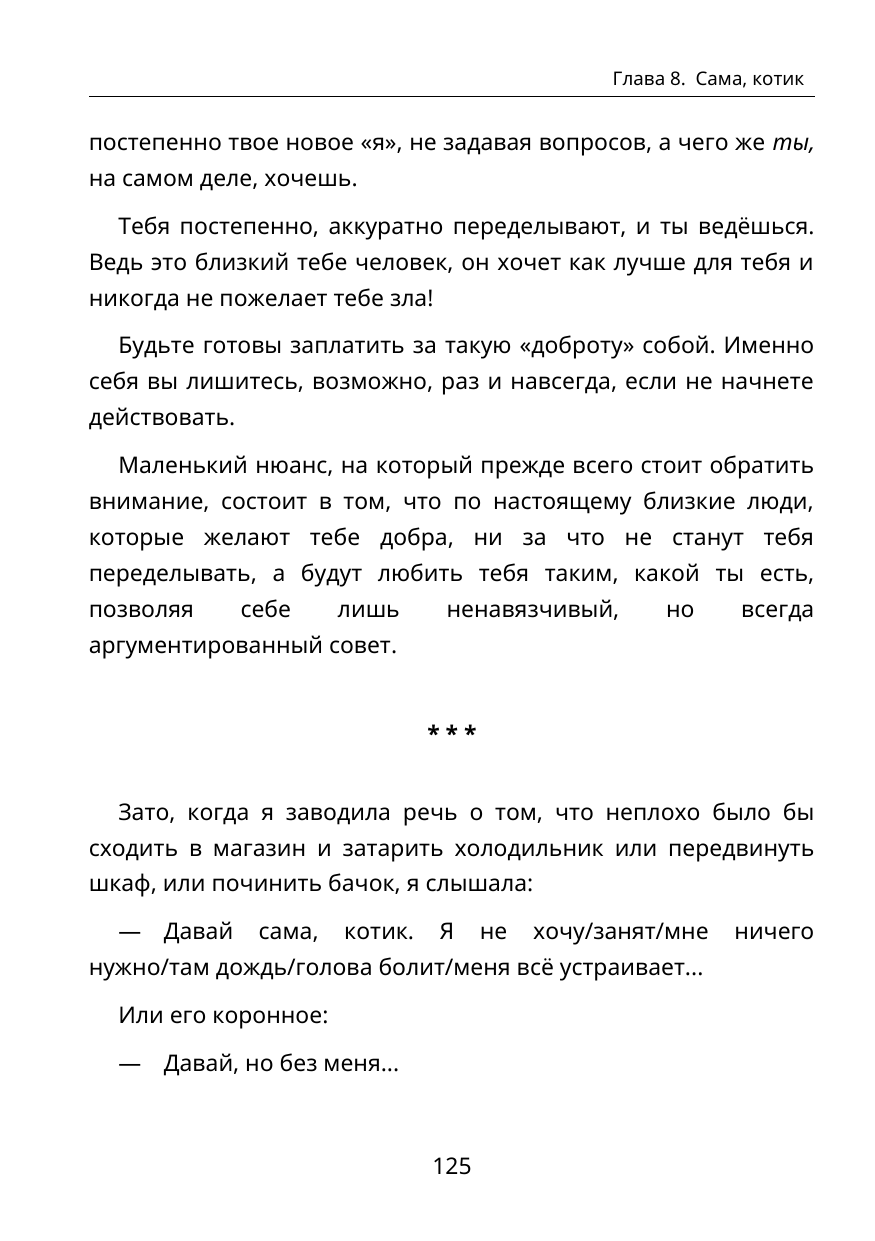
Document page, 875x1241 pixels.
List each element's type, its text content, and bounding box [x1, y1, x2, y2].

list Давай, но без меня... [88, 1046, 815, 1078]
text Маленький нюанс, на который прежде всего стоит обратить внимание, состоит в том, что по настоящему близкие люди, которые желают тебе добра, ни за что не станут тебя переделывать, а будут любить тебя таким, какой ты есть, позволяя себе лишь ненавязчивый, но всегда аргументированный совет. [88, 449, 815, 660]
text Зато, когда я заводила речь о том, что неплохо было бы сходить в магазин и затарить холодильник или передвинуть шкаф, или починить бачок, я слышала: [88, 796, 815, 899]
text Будьте готовы заплатить за такую «доброту» собой. Именно себя вы лишитесь, возможно, раз и навсегда, если не начнете действовать. [88, 329, 815, 432]
text Тебя постепенно, аккуратно переделывают, и ты ведёшься. Ведь это близкий тебе человек, он хочет как лучше для тебя и никогда не пожелает тебе зла! [88, 210, 815, 313]
subtitle * * * [88, 718, 815, 749]
text Или его коронное: [88, 999, 815, 1030]
list Давай сама, котик. Я не хочу/занят/мне ничего нужно/там дождь/голова болит/меня всё устраивает... [88, 915, 815, 982]
text постепенно твое новое «я», не задавая вопросов, а чего же ты, на самом деле, хочешь. [88, 126, 815, 193]
